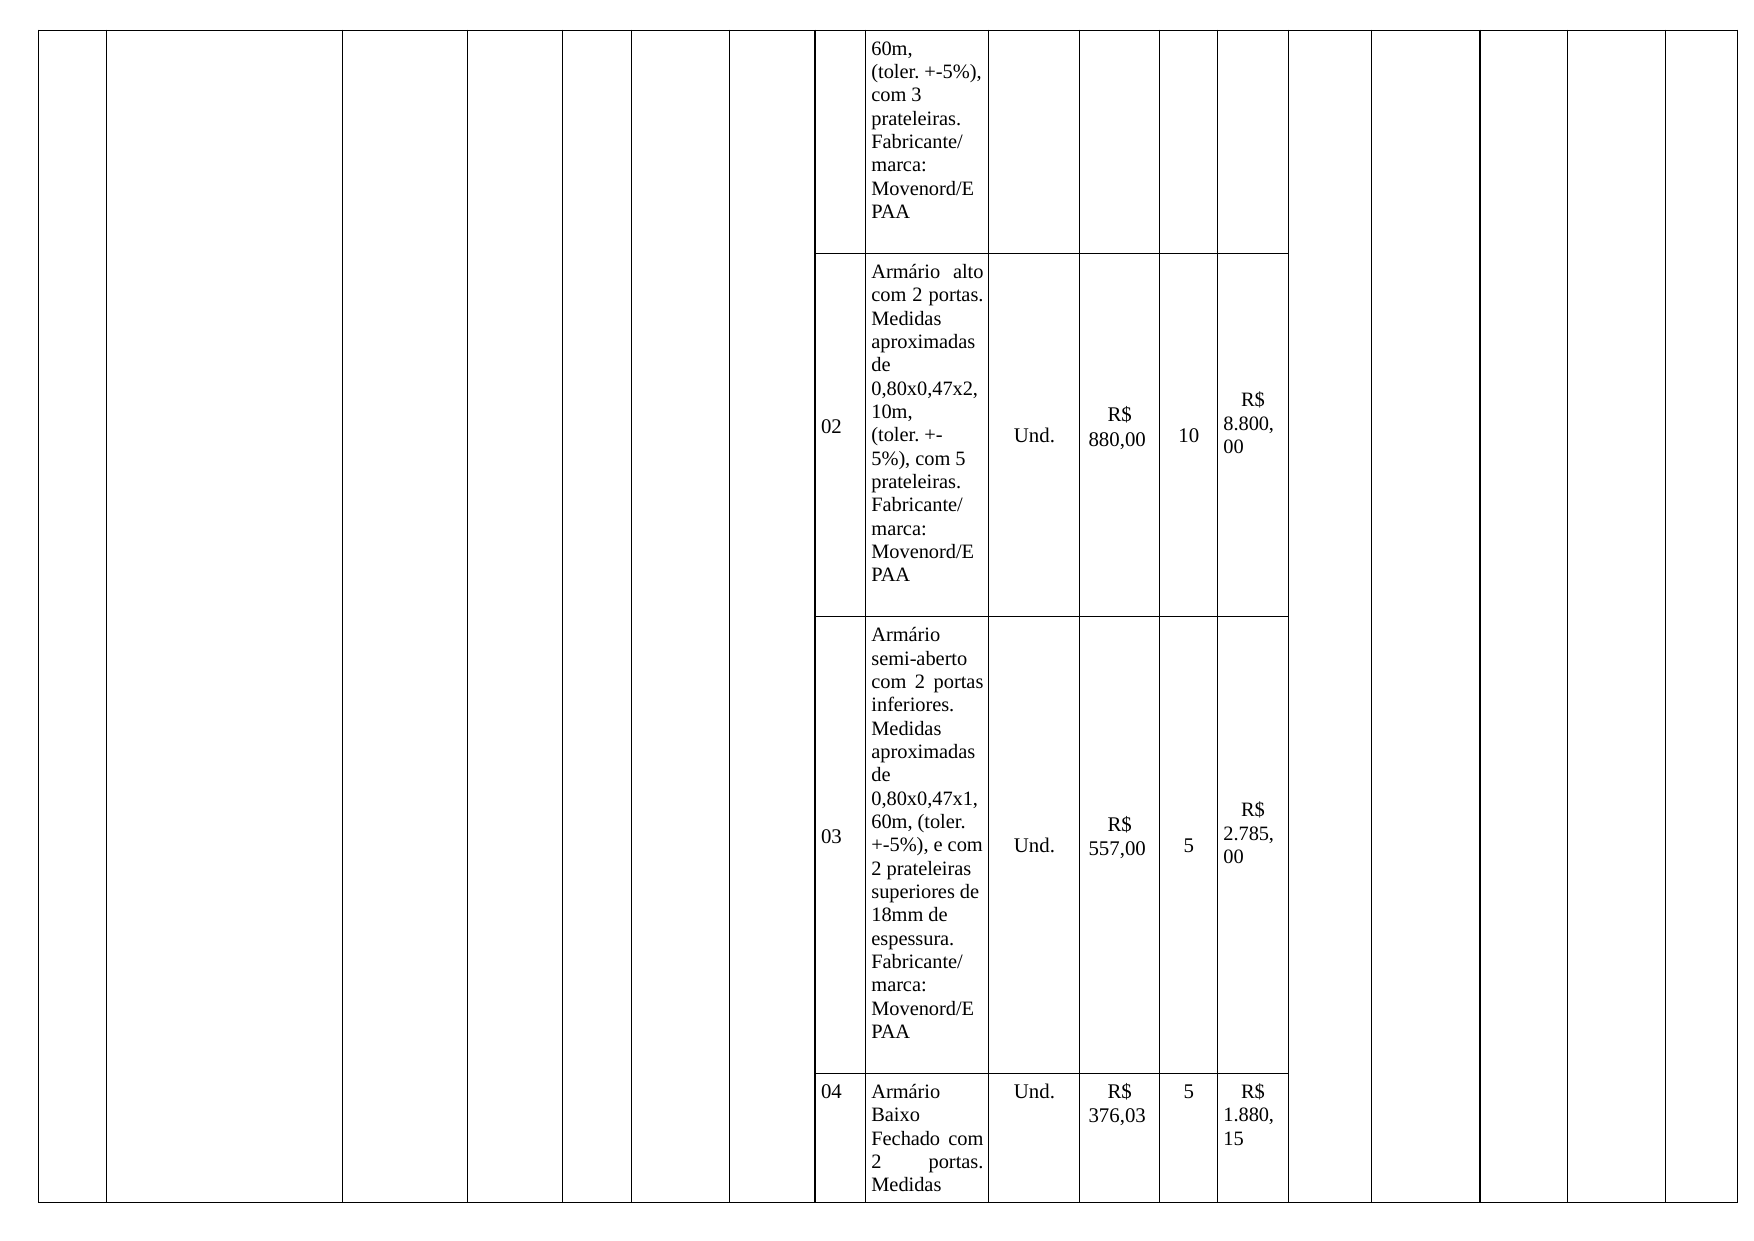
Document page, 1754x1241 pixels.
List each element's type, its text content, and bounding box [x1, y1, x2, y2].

table_cell [1080, 31, 1159, 253]
table_cell R$ 376,03 [1080, 1074, 1159, 1202]
table_cell 5 [1160, 617, 1217, 1072]
table_cell 03 [816, 617, 865, 1072]
table_cell R$ 1.880,15 [1218, 1074, 1288, 1202]
table_cell Und. [989, 254, 1079, 616]
table_cell R$ 880,00 [1080, 254, 1159, 616]
table_cell [632, 31, 729, 1202]
table_cell 5 [1160, 1074, 1217, 1202]
table_cell [343, 31, 467, 1202]
table_cell [1481, 31, 1567, 1202]
table_cell [468, 31, 562, 1202]
table_cell [1568, 31, 1665, 1202]
table_cell [1218, 31, 1288, 253]
table_cell [1289, 31, 1371, 1202]
table_cell [1666, 31, 1737, 1202]
table_cell Und. [989, 617, 1079, 1072]
table_cell 02 [816, 254, 865, 616]
table_cell [730, 31, 814, 1202]
table_cell [989, 31, 1079, 253]
table_cell 10 [1160, 254, 1217, 616]
table_cell Armário semi-aberto com 2 portas inferiores. Medidas aproximadas de 0,80x0,47x1,60m, (toler. +-5%), e com 2 prateleiras superiores de 18mm de espessura. Fabricante/marca: Movenord/EPAA [866, 617, 988, 1072]
table_cell Armário Baixo Fechado com 2 portas. Medidas [866, 1074, 988, 1202]
table_cell Und. [989, 1074, 1079, 1202]
table_cell R$ 8.800,00 [1218, 254, 1288, 616]
table_cell [816, 31, 865, 253]
table_cell [1372, 31, 1479, 1202]
table_cell [107, 31, 342, 1202]
table_cell [563, 31, 631, 1202]
table_cell R$ 557,00 [1080, 617, 1159, 1072]
table_cell 60m, (toler. +-5%), com 3 prateleiras. Fabricante/marca: Movenord/EPAA [866, 31, 988, 253]
table_cell Armário alto com 2 portas. Medidas aproximadas de 0,80x0,47x2,10m, (toler. +- 5%), com 5 prateleiras. Fabricante/marca: Movenord/EPAA [866, 254, 988, 616]
table_cell R$ 2.785,00 [1218, 617, 1288, 1072]
table_cell [1160, 31, 1217, 253]
table_cell [39, 31, 106, 1202]
table_cell 04 [816, 1074, 865, 1202]
